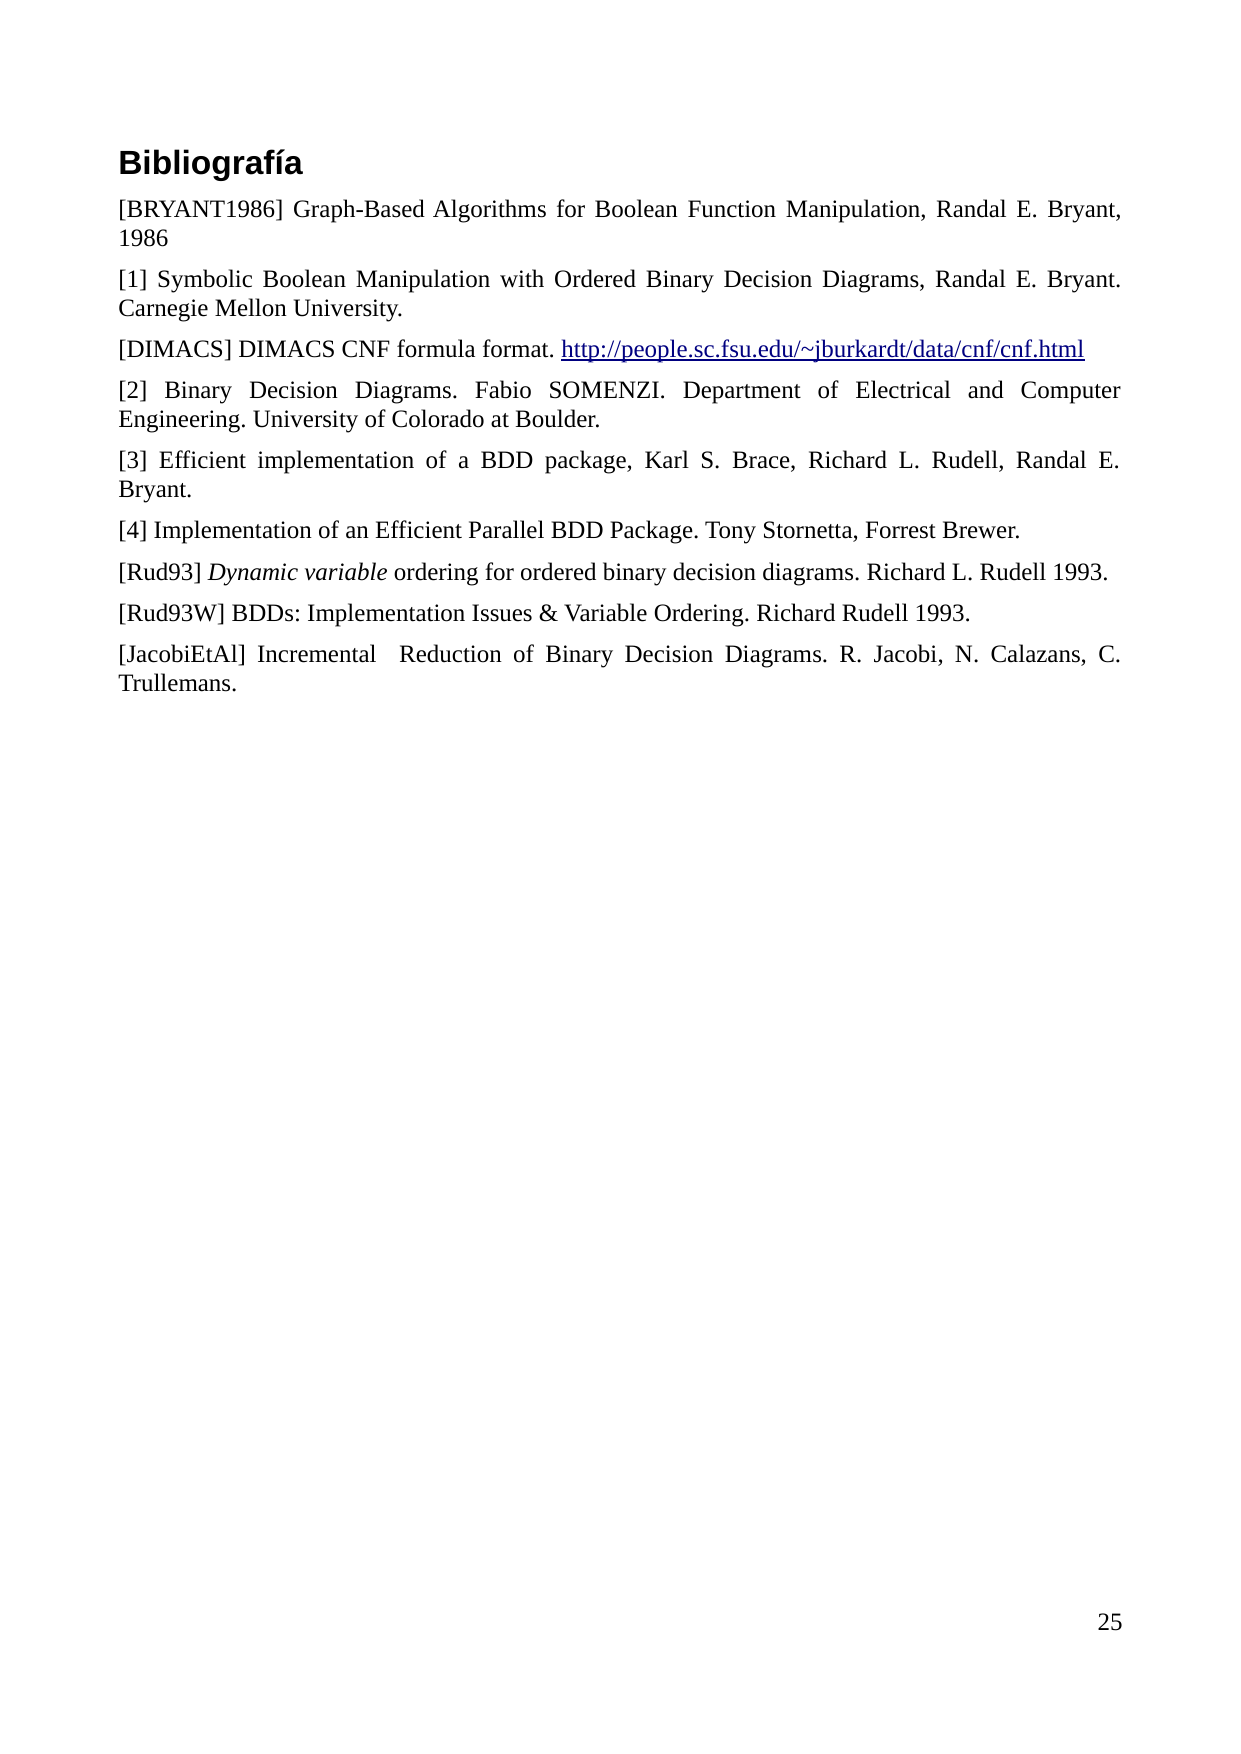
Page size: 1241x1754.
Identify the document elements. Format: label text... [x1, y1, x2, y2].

text [JacobiEtAl] Incremental Reduction of Binary Decision Diagrams. R. Jacobi, N. Calazans, C. Trullemans. [118, 639, 1122, 697]
text [4] Implementation of an Efficient Parallel BDD Package. Tony Stornetta, Forrest Brewer. [118, 516, 1122, 544]
text [BRYANT1986] Graph-Based Algorithms for Boolean Function Manipulation, Randal E. Bryant, 1986 [118, 194, 1122, 252]
text [DIMACS] DIMACS CNF formula format. http://people.sc.fsu.edu/~jburkardt/data/cnf/cnf.html [118, 334, 1122, 363]
text [Rud93] Dynamic variable ordering for ordered binary decision diagrams. Richard L. Rudell 1993. [118, 557, 1122, 586]
text [3] Efficient implementation of a BDD package, Karl S. Brace, Richard L. Rudell, Randal E. Bryant. [118, 446, 1122, 503]
text [Rud93W] BDDs: Implementation Issues & Variable Ordering. Richard Rudell 1993. [118, 598, 1122, 627]
text [2] Binary Decision Diagrams. Fabio SOMENZI. Department of Electrical and Computer Engineering. University of Colorado at Boulder. [118, 376, 1122, 433]
subtitle Bibliografía [118, 143, 1122, 182]
text [1] Symbolic Boolean Manipulation with Ordered Binary Decision Diagrams, Randal E. Bryant. Carnegie Mellon University. [118, 264, 1122, 322]
